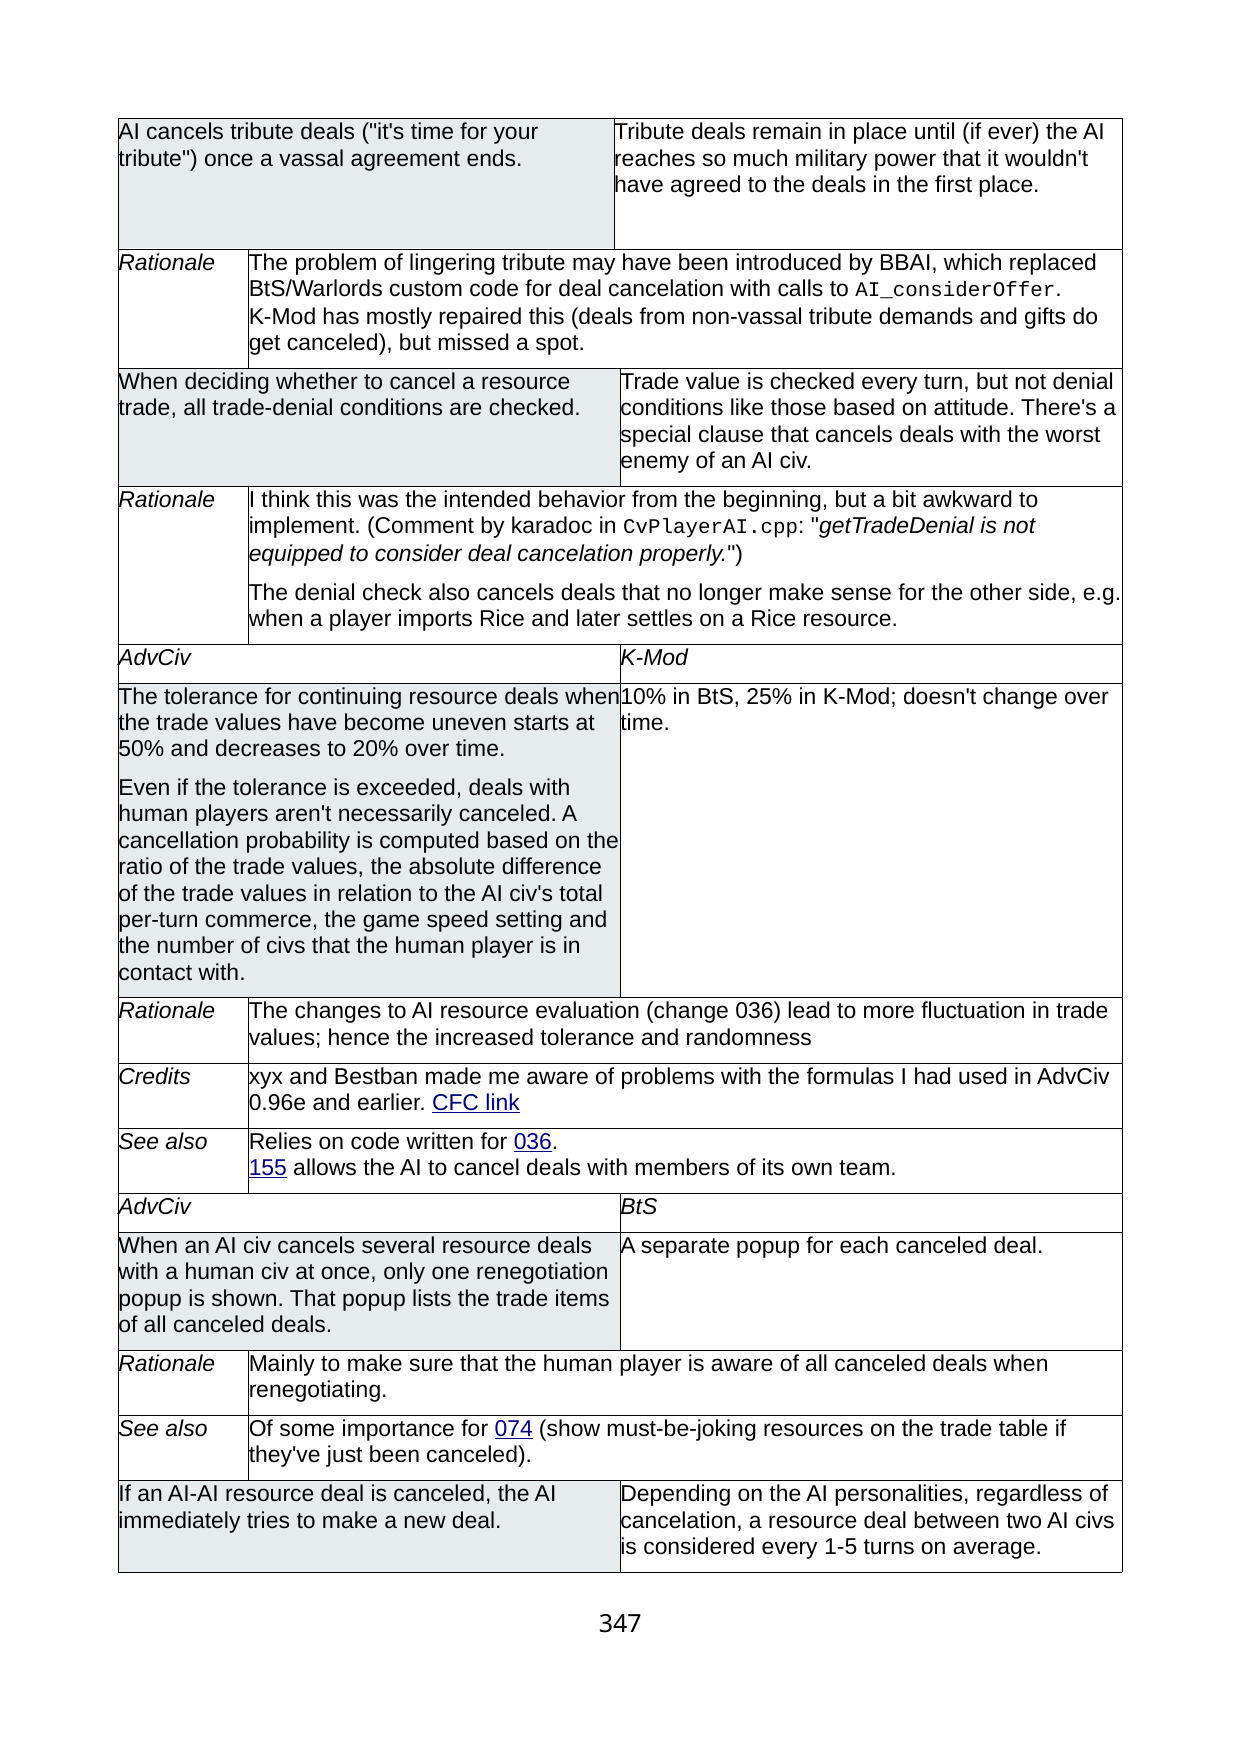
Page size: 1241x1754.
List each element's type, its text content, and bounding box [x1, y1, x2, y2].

table_cell Mainly to make sure that the human player is aware of all canceled deals when renegotiating. [249, 1351, 1122, 1415]
table_cell When deciding whether to cancel a resource trade, all trade-denial conditions are checked. [119, 369, 620, 486]
table_cell AdvCiv [119, 645, 620, 682]
table_cell I think this was the intended behavior from the beginning, but a bit awkward to implement. (Comment by karadoc in CvPlayerAI.cpp: "getTradeDenial is not equipped to consider deal cancelation properly.") The denial check also cancels deals that no longer make sense for the other side, e.g. when a player imports Rice and later settles on a Rice resource. [249, 487, 1122, 644]
table_cell See also [119, 1416, 248, 1480]
table_cell AI cancels tribute deals ("it's time for your tribute") once a vassal agreement ends. [119, 119, 614, 248]
table_cell Rationale [119, 998, 248, 1062]
table_cell If an AI-AI resource deal is canceled, the AI immediately tries to make a new deal. [119, 1481, 620, 1572]
table_cell BtS [621, 1194, 1122, 1232]
table_cell Of some importance for 074 (show must-be-joking resources on the trade table if they've just been canceled). [249, 1416, 1122, 1480]
table_cell A separate popup for each canceled deal. [621, 1233, 1122, 1350]
table_cell Rationale [119, 1351, 248, 1415]
table_cell The problem of lingering tribute may have been introduced by BBAI, which replaced BtS/Warlords custom code for deal cancelation with calls to AI_considerOffer. K‑Mod has mostly repaired this (deals from non-vassal tribute demands and gifts do get canceled), but missed a spot. [249, 250, 1122, 368]
table_cell AdvCiv [119, 1194, 620, 1232]
table_cell Relies on code written for 036. 155 allows the AI to cancel deals with members of its own team. [249, 1129, 1122, 1193]
table_cell Credits [119, 1064, 248, 1128]
table_cell The changes to AI resource evaluation (change 036) lead to more fluctuation in trade values; hence the increased tolerance and randomness [249, 998, 1122, 1062]
table_cell Tribute deals remain in place until (if ever) the AI reaches so much military power that it wouldn't have agreed to the deals in the first place. [615, 119, 1122, 248]
table_cell Rationale [119, 487, 248, 644]
table_cell xyx and Bestban made me aware of problems with the formulas I had used in AdvCiv 0.96e and earlier. CFC link [249, 1064, 1122, 1128]
table_cell The tolerance for continuing resource deals when the trade values have become uneven starts at 50% and decreases to 20% over time. Even if the tolerance is exceeded, deals with human players aren't necessarily canceled. A cancellation probability is computed based on the ratio of the trade values, the absolute difference of the trade values in relation to the AI civ's total per-turn commerce, the game speed setting and the number of civs that the human player is in contact with. [119, 684, 620, 997]
table_cell When an AI civ cancels several resource deals with a human civ at once, only one renegotiation popup is shown. That popup lists the trade items of all canceled deals. [119, 1233, 620, 1350]
table_cell 10% in BtS, 25% in K-Mod; doesn't change over time. [621, 684, 1122, 997]
table_cell See also [119, 1129, 248, 1193]
table_cell Depending on the AI personalities, regardless of cancelation, a resource deal between two AI civs is considered every 1-5 turns on average. [621, 1481, 1122, 1572]
table_cell K-Mod [621, 645, 1122, 682]
table_cell Rationale [119, 250, 248, 368]
table_cell Trade value is checked every turn, but not denial conditions like those based on attitude. There's a special clause that cancels deals with the worst enemy of an AI civ. [621, 369, 1122, 486]
